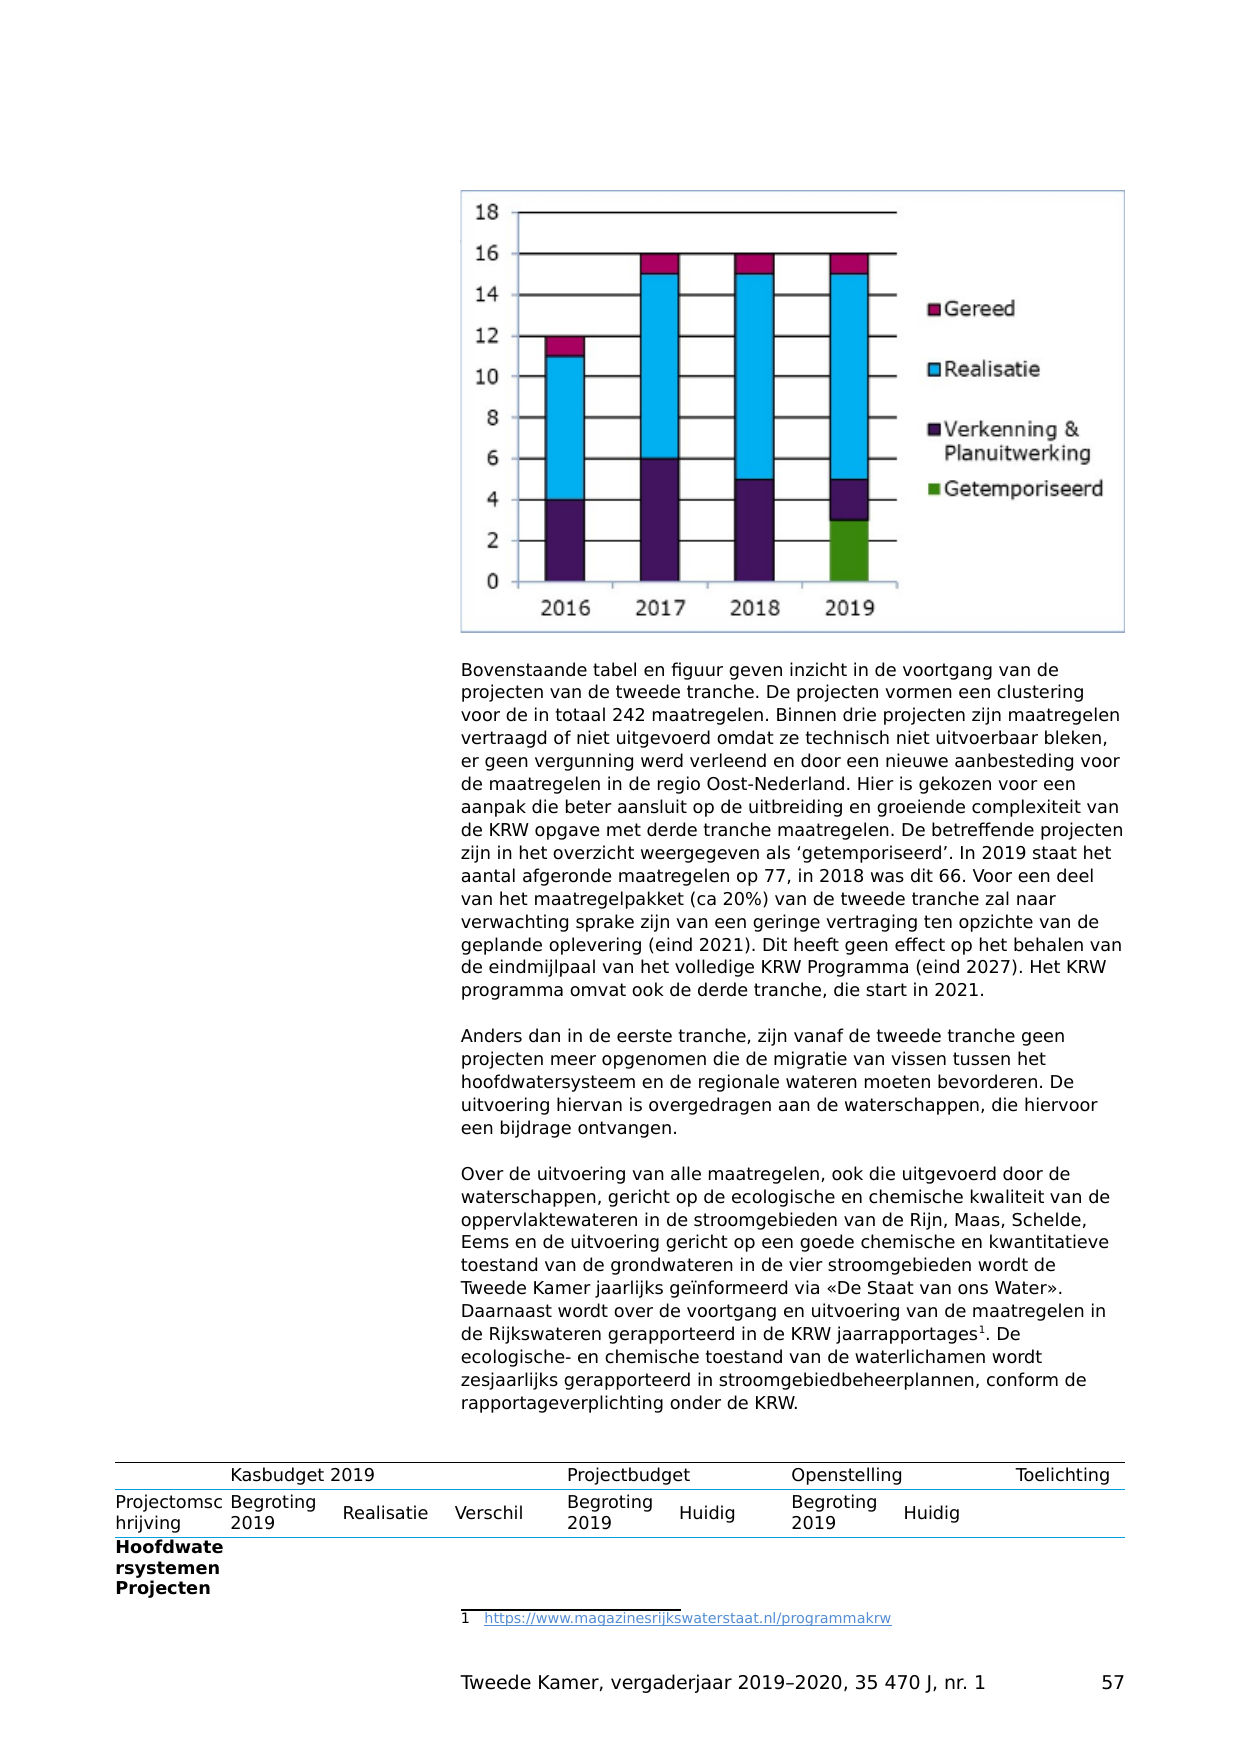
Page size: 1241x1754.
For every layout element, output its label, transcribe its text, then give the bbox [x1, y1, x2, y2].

table_header Projectoverzicht Realisatieprogramma Kaderrichtlijn water (7.01.01) (bedragen x € 1 miljoen) [115, 1437, 1125, 1462]
text Bovenstaande tabel en figuur geven inzicht in de voortgang van de projecten van de tweede tranche. De projecten vormen een clustering voor de in totaal 242 maatregelen. Binnen drie projecten zijn maatregelen vertraagd of niet uitgevoerd omdat ze technisch niet uitvoerbaar bleken, er geen vergunning werd verleend en door een nieuwe aanbesteding voor de maatregelen in de regio Oost-Nederland. Hier is gekozen voor een aanpak die beter aansluit op de uitbreiding en groeiende complexiteit van de KRW opgave met derde tranche maatregelen. De betreffende projecten zijn in het overzicht weergegeven als ‘getemporiseerd’. In 2019 staat het aantal afgeronde maatregelen op 77, in 2018 was dit 66. Voor een deel van het maatregelpakket (ca 20%) van de tweede tranche zal naar verwachting sprake zijn van een geringe vertraging ten opzichte van de geplande oplevering (eind 2021). Dit heeft geen effect op het behalen van de eindmijlpaal van het volledige KRW Programma (eind 2027). Het KRW programma omvat ook de derde tranche, die start in 2021. [461, 658, 1125, 1001]
table_cell [227, 1578, 339, 1599]
text __https://www.magazinesrijkswaterstaat.nl/programmakrw [461, 1610, 1125, 1627]
text Over de uitvoering van alle maatregelen, ook die uitgevoerd door de waterschappen, gericht op de ecologische en chemische kwaliteit van de oppervlaktewateren in de stroomgebieden van de Rijn, Maas, Schelde, Eems en de uitvoering gericht op een goede chemische en kwantitatieve toestand van de grondwateren in de vier stroomgebieden wordt de Tweede Kamer jaarlijks geïnformeerd via «De Staat van ons Water». Daarnaast wordt over de voortgang en uitvoering van de maatregelen in de Rijkswateren gerapporteerd in de KRW jaarrapportages. De ecologische- en chemische toestand van de waterlichamen wordt zesjaarlijks gerapporteerd in stroomgebiedbeheerplannen, conform de rapportageverplichting onder de KRW. [461, 1162, 1125, 1414]
table_cell [788, 1578, 900, 1599]
table_cell Toelichting [1013, 1463, 1125, 1489]
table_cell [564, 1578, 676, 1599]
table_cell Begroting 2019 [564, 1490, 676, 1536]
table_cell [564, 1538, 676, 1578]
table_cell Projectbudget [564, 1463, 788, 1489]
table_cell [340, 1578, 452, 1599]
table_cell Begroting 2019 [788, 1490, 900, 1536]
table_cell [1013, 1490, 1125, 1536]
table_cell Kasbudget 2019 [227, 1463, 564, 1489]
table_cell [227, 1538, 339, 1578]
table_cell [115, 1463, 227, 1489]
table_cell Projecten [115, 1578, 227, 1599]
text Anders dan in de eerste tranche, zijn vanaf de tweede tranche geen projecten meer opgenomen die de migratie van vissen tussen het hoofdwatersysteem en de regionale wateren moeten bevorderen. De uitvoering hiervan is overgedragen aan de waterschappen, die hiervoor een bijdrage ontvangen. [461, 1024, 1125, 1139]
table_cell [1013, 1578, 1125, 1599]
table_cell Verschil [452, 1490, 564, 1536]
table_cell [900, 1578, 1013, 1599]
table_cell [676, 1578, 788, 1599]
table_cell [900, 1538, 1013, 1578]
table_cell [452, 1538, 564, 1578]
table_cell Openstelling [788, 1463, 1013, 1489]
table_cell Begroting 2019 [227, 1490, 339, 1536]
table_cell Hoofdwatersystemen [115, 1538, 227, 1578]
table_cell [452, 1578, 564, 1599]
table_cell [1013, 1538, 1125, 1578]
table_cell [788, 1538, 900, 1578]
table_cell Projectomschrijving [115, 1490, 227, 1536]
table_cell Huidig [676, 1490, 788, 1536]
table_cell [340, 1538, 452, 1578]
table_cell [676, 1538, 788, 1578]
table_cell Realisatie [340, 1490, 452, 1536]
table_cell Huidig [900, 1490, 1013, 1536]
